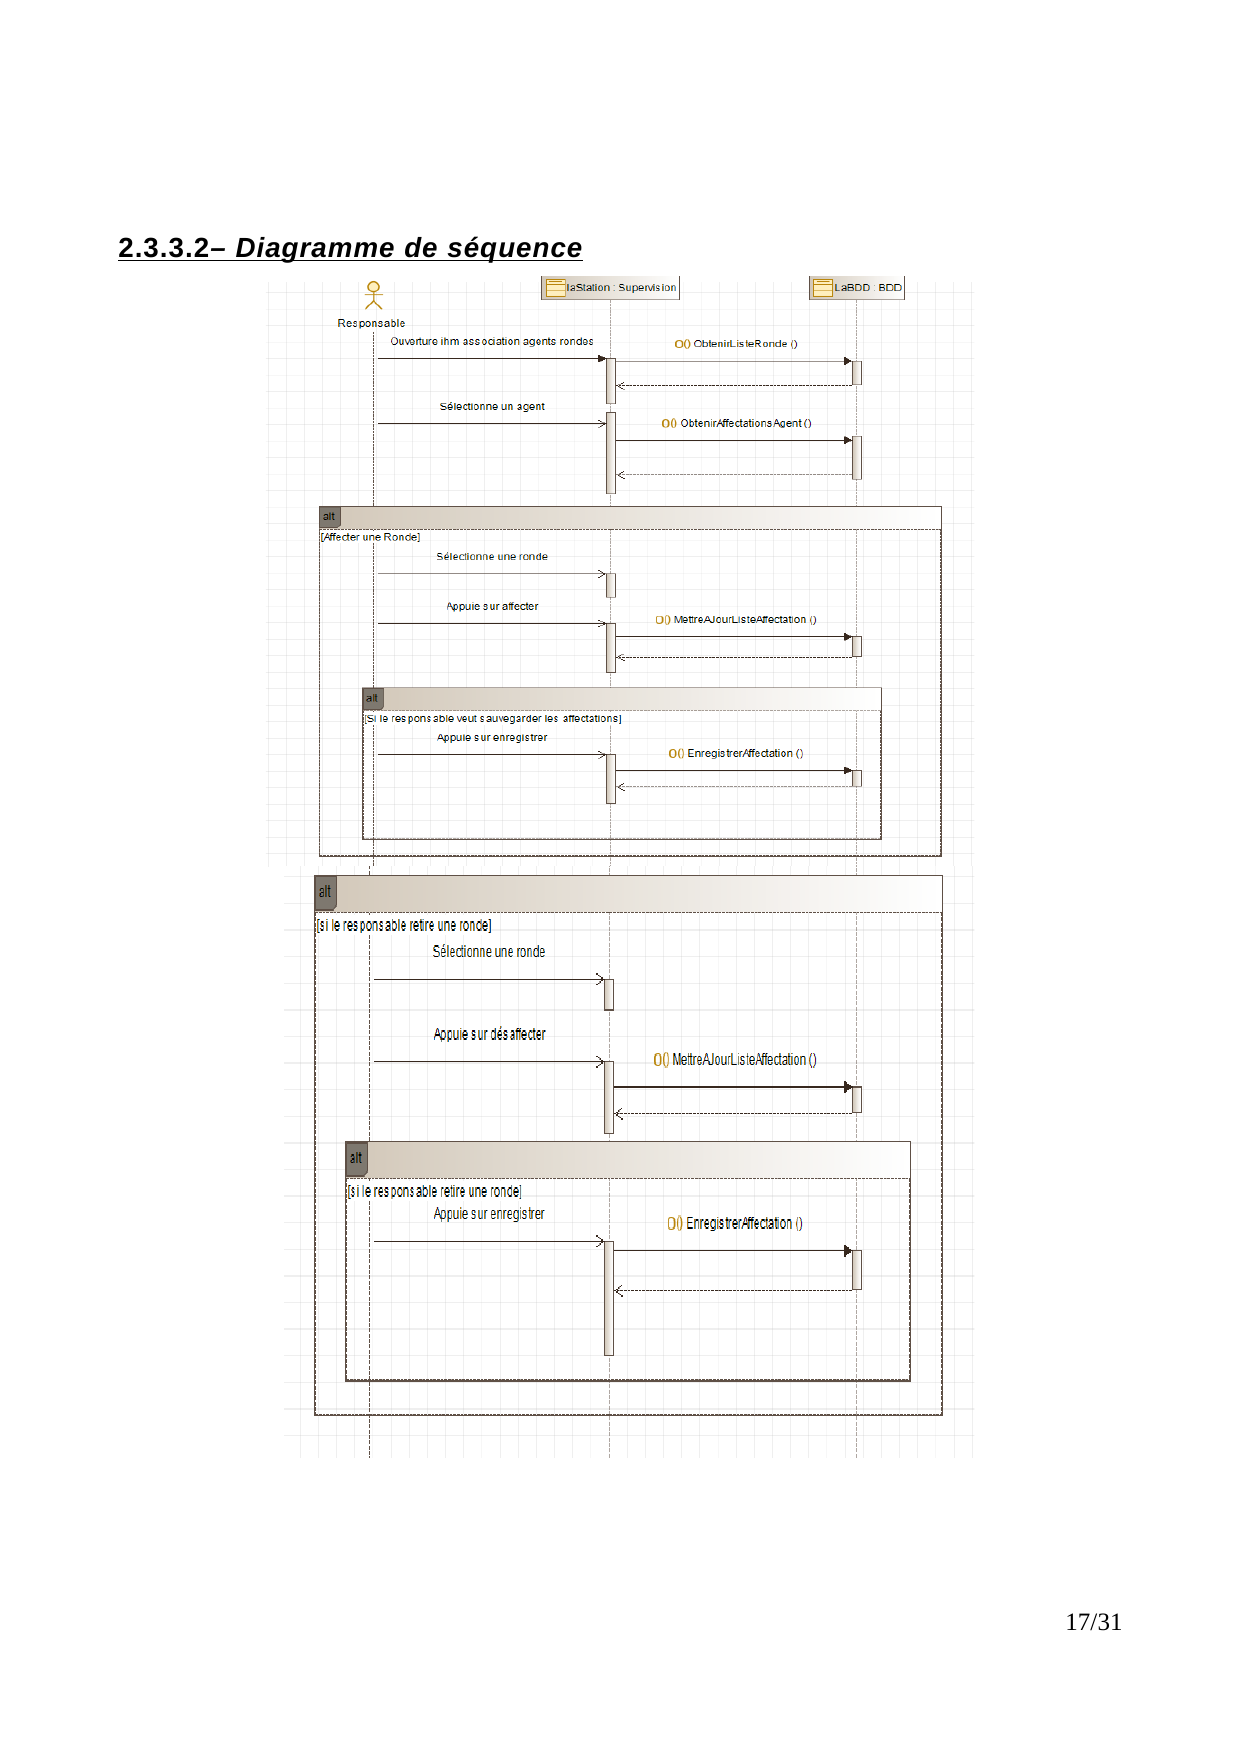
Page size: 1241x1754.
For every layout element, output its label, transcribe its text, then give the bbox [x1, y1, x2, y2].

picture [265, 276, 975, 1458]
subtitle 2.3.3.2– Diagramme de séquence [118, 232, 1122, 264]
